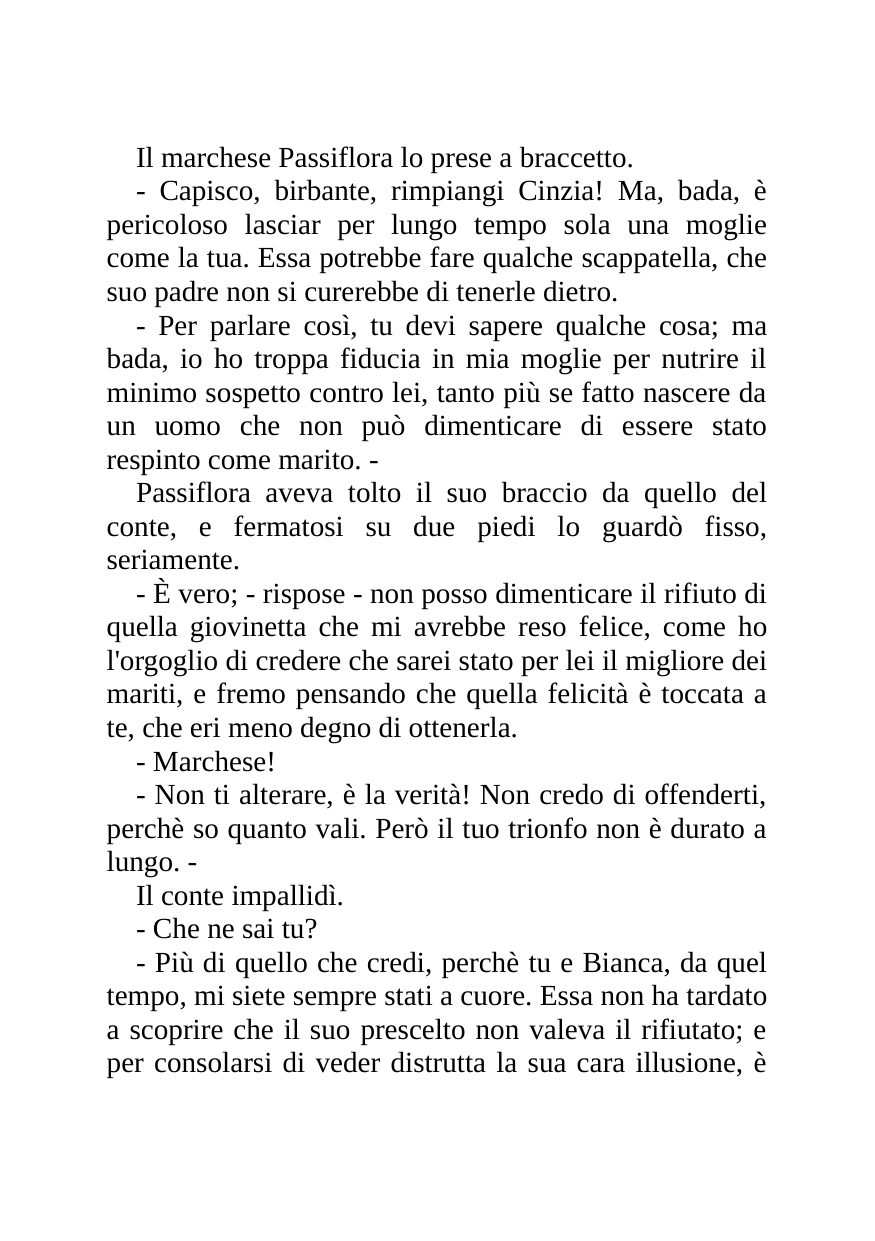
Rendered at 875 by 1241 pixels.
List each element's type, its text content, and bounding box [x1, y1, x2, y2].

text Il conte impallidì. [106, 878, 768, 911]
text - Marchese! [106, 744, 768, 777]
text Passiflora aveva tolto il suo braccio da quello del conte, e fermatosi su due piedi lo guardò fisso, seriamente. [106, 475, 768, 576]
text - Capisco, birbante, rimpiangi Cinzia! Ma, bada, è pericoloso lasciar per lungo tempo sola una moglie come la tua. Essa potrebbe fare qualche scappatella, che suo padre non si curerebbe di tenerle dietro. [106, 173, 768, 308]
text - Non ti alterare, è la verità! Non credo di offenderti, perchè so quanto vali. Però il tuo trionfo non è durato a lungo. - [106, 777, 768, 878]
text Il marchese Passiflora lo prese a braccetto. [106, 140, 768, 173]
text - Per parlare così, tu devi sapere qualche cosa; ma bada, io ho troppa fiducia in mia moglie per nutrire il minimo sospetto contro lei, tanto più se fatto nascere da un uomo che non può dimenticare di essere stato respinto come marito. - [106, 308, 768, 475]
text - Più di quello che credi, perchè tu e Bianca, da quel tempo, mi siete sempre stati a cuore. Essa non ha tardato a scoprire che il suo prescelto non valeva il rifiutato; e per consolarsi di veder distrutta la sua cara illusione, è [106, 945, 768, 1079]
text - È vero; - rispose - non posso dimenticare il rifiuto di quella giovinetta che mi avrebbe reso felice, come ho l'orgoglio di credere che sarei stato per lei il migliore dei mariti, e fremo pensando che quella felicità è toccata a te, che eri meno degno di ottenerla. [106, 576, 768, 744]
text - Che ne sai tu? [106, 911, 768, 945]
